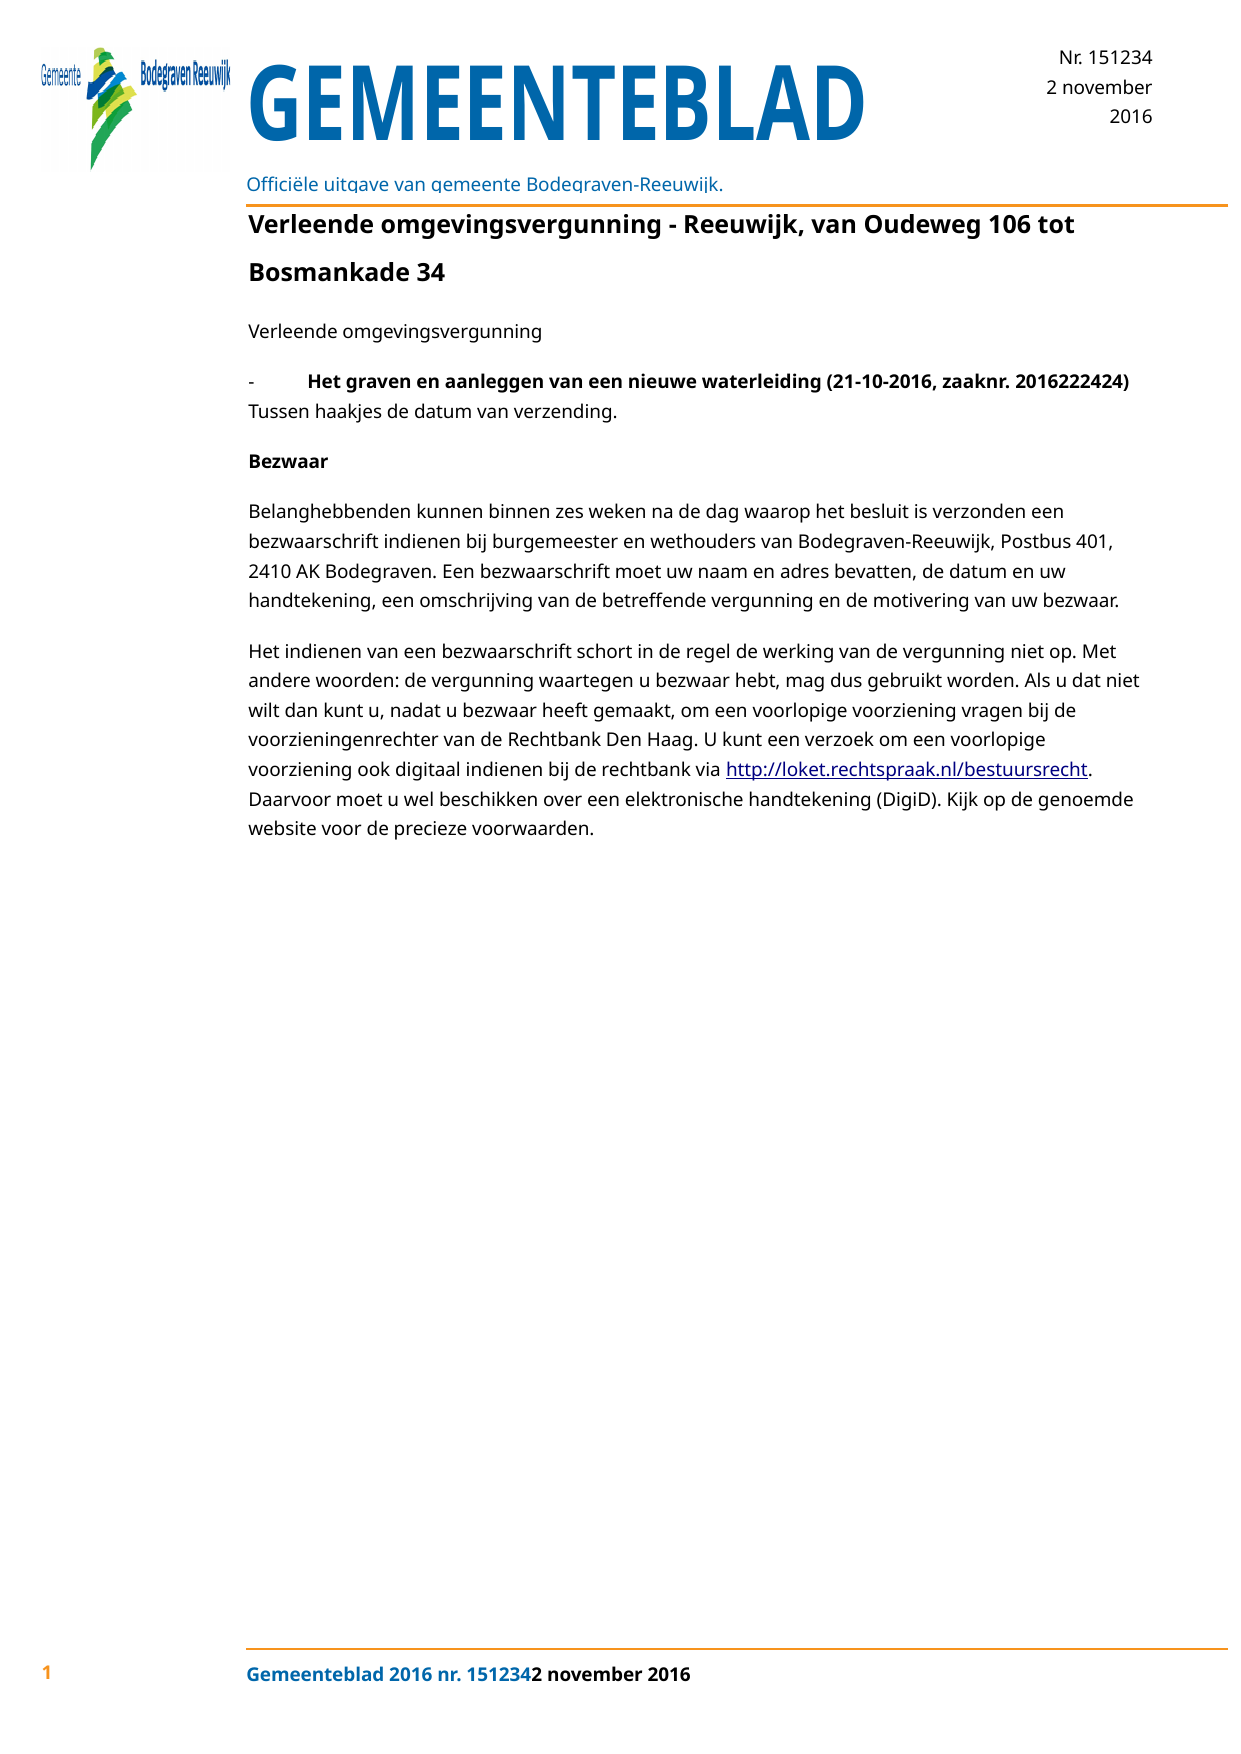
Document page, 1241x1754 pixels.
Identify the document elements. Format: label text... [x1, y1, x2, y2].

list Het graven en aanleggen van een nieuwe waterleiding (21‑10‑2016, zaaknr. 2016222424) [248, 368, 1152, 394]
text Verleende omgevingsvergunning [248, 318, 1152, 344]
picture [41, 47, 231, 172]
text Tussen haakjes de datum van verzending. [248, 398, 1152, 424]
text Verleende omgevingsvergunning - Reeuwijk, van Oudeweg 106 tot Bosmankade 34 [248, 207, 1152, 288]
text Belanghebbenden kunnen binnen zes weken na de dag waarop het besluit is verzonden een bezwaarschrift indienen bij burgemeester en wethouders van Bodegraven-Reeuwijk, Postbus 401, 2410 AK Bodegraven. Een bezwaarschrift moet uw naam en adres bevatten, de datum en uw handtekening, een omschrijving van de betreffende vergunning en de motivering van uw bezwaar. [248, 499, 1152, 613]
text Het indienen van een bezwaarschrift schort in de regel de werking van de vergunning niet op. Met andere woorden: de vergunning waartegen u bezwaar hebt, mag dus gebruikt worden. Als u dat niet wilt dan kunt u, nadat u bezwaar heeft gemaakt, om een voorlopige voorziening vragen bij de voorzieningenrechter van de Rechtbank Den Haag. U kunt een verzoek om een voorlopige voorziening ook digitaal indienen bij de rechtbank via http://loket.rechtspraak.nl/bestuursrecht. Daarvoor moet u wel beschikken over een elektronische handtekening (DigiD). Kijk op de genoemde website voor de precieze voorwaarden. [248, 638, 1152, 841]
text Bezwaar [248, 448, 1152, 474]
